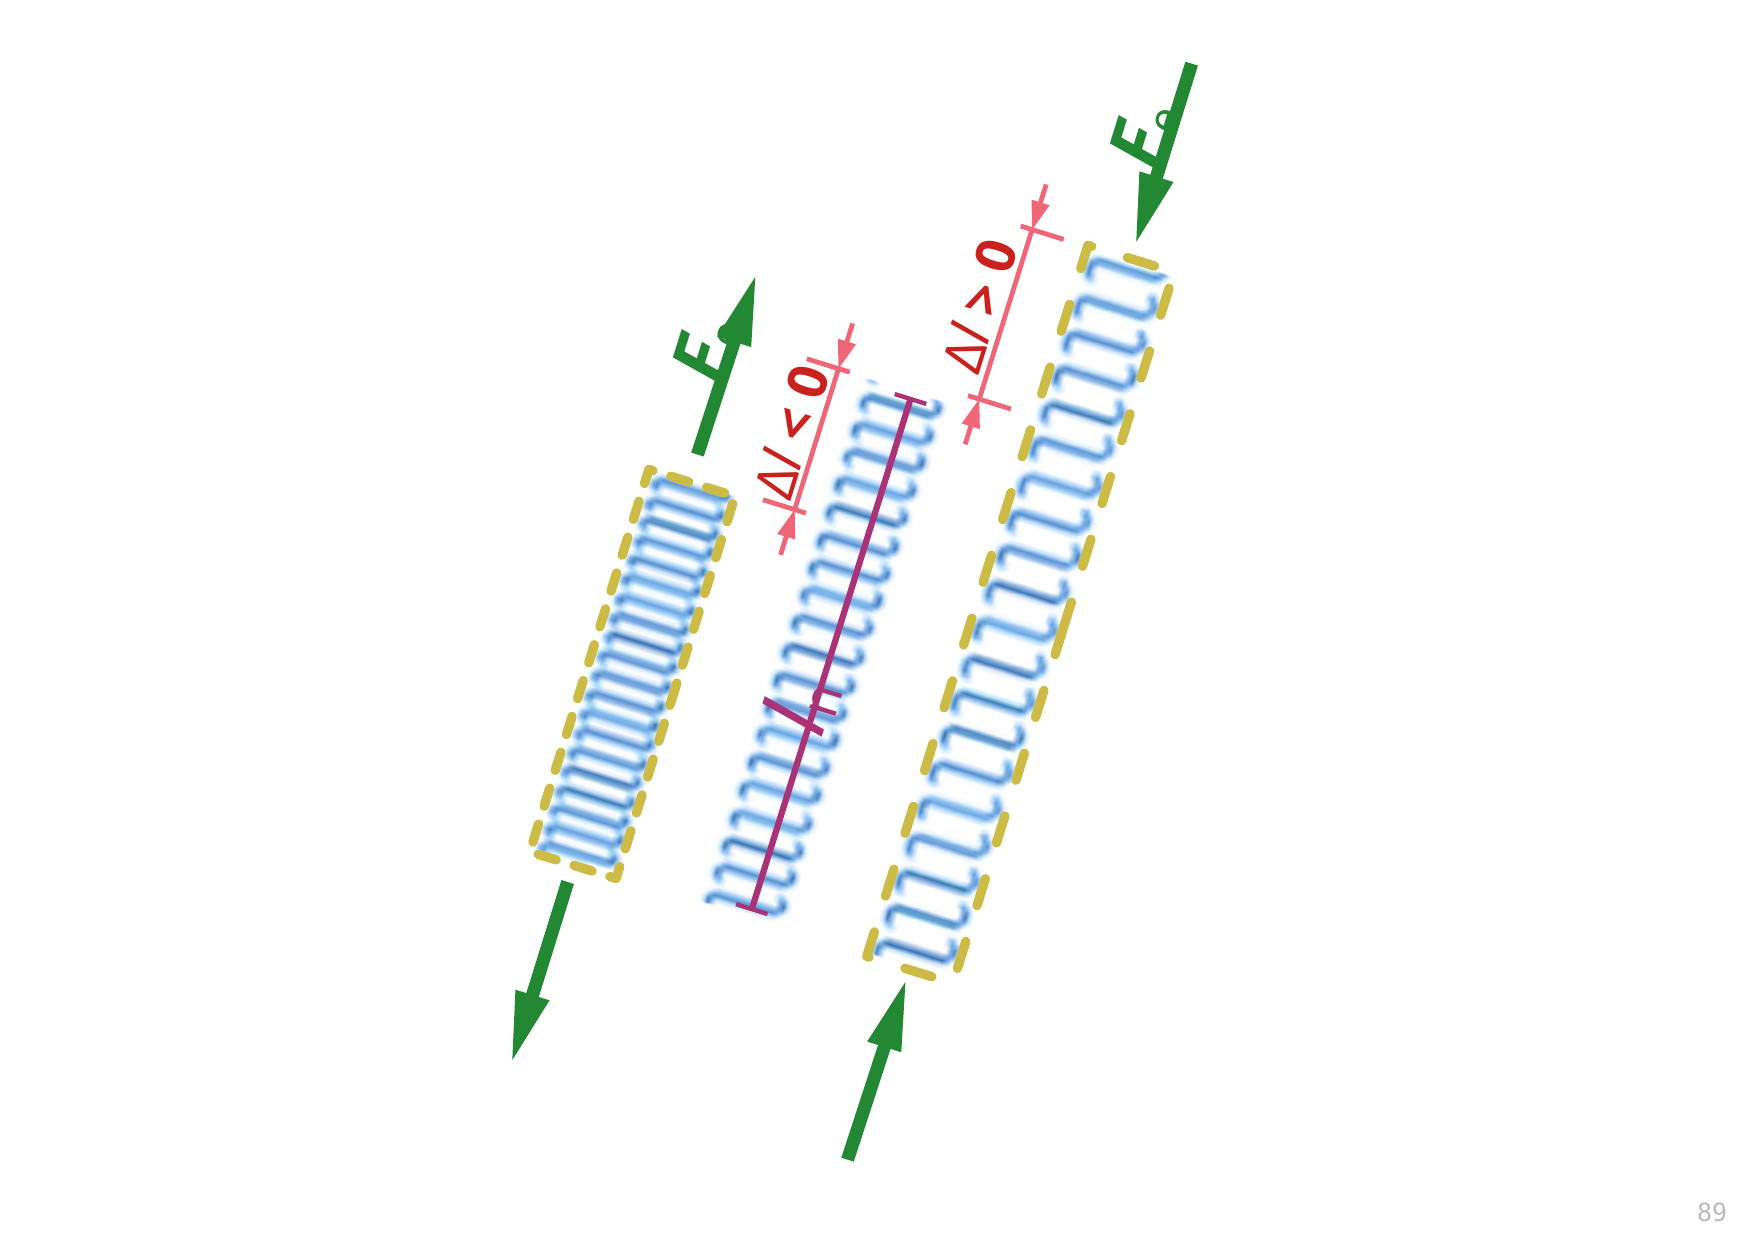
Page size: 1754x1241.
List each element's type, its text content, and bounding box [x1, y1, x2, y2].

text_box [691, 276, 756, 457]
picture [872, 251, 1176, 981]
text_box [512, 880, 574, 1061]
text_box [841, 981, 906, 1162]
picture [528, 472, 738, 872]
text_box Fe [1069, 72, 1174, 183]
text_box ln [720, 643, 844, 754]
text_box Fe [632, 286, 734, 398]
picture [696, 375, 952, 929]
text_box [1136, 61, 1198, 242]
